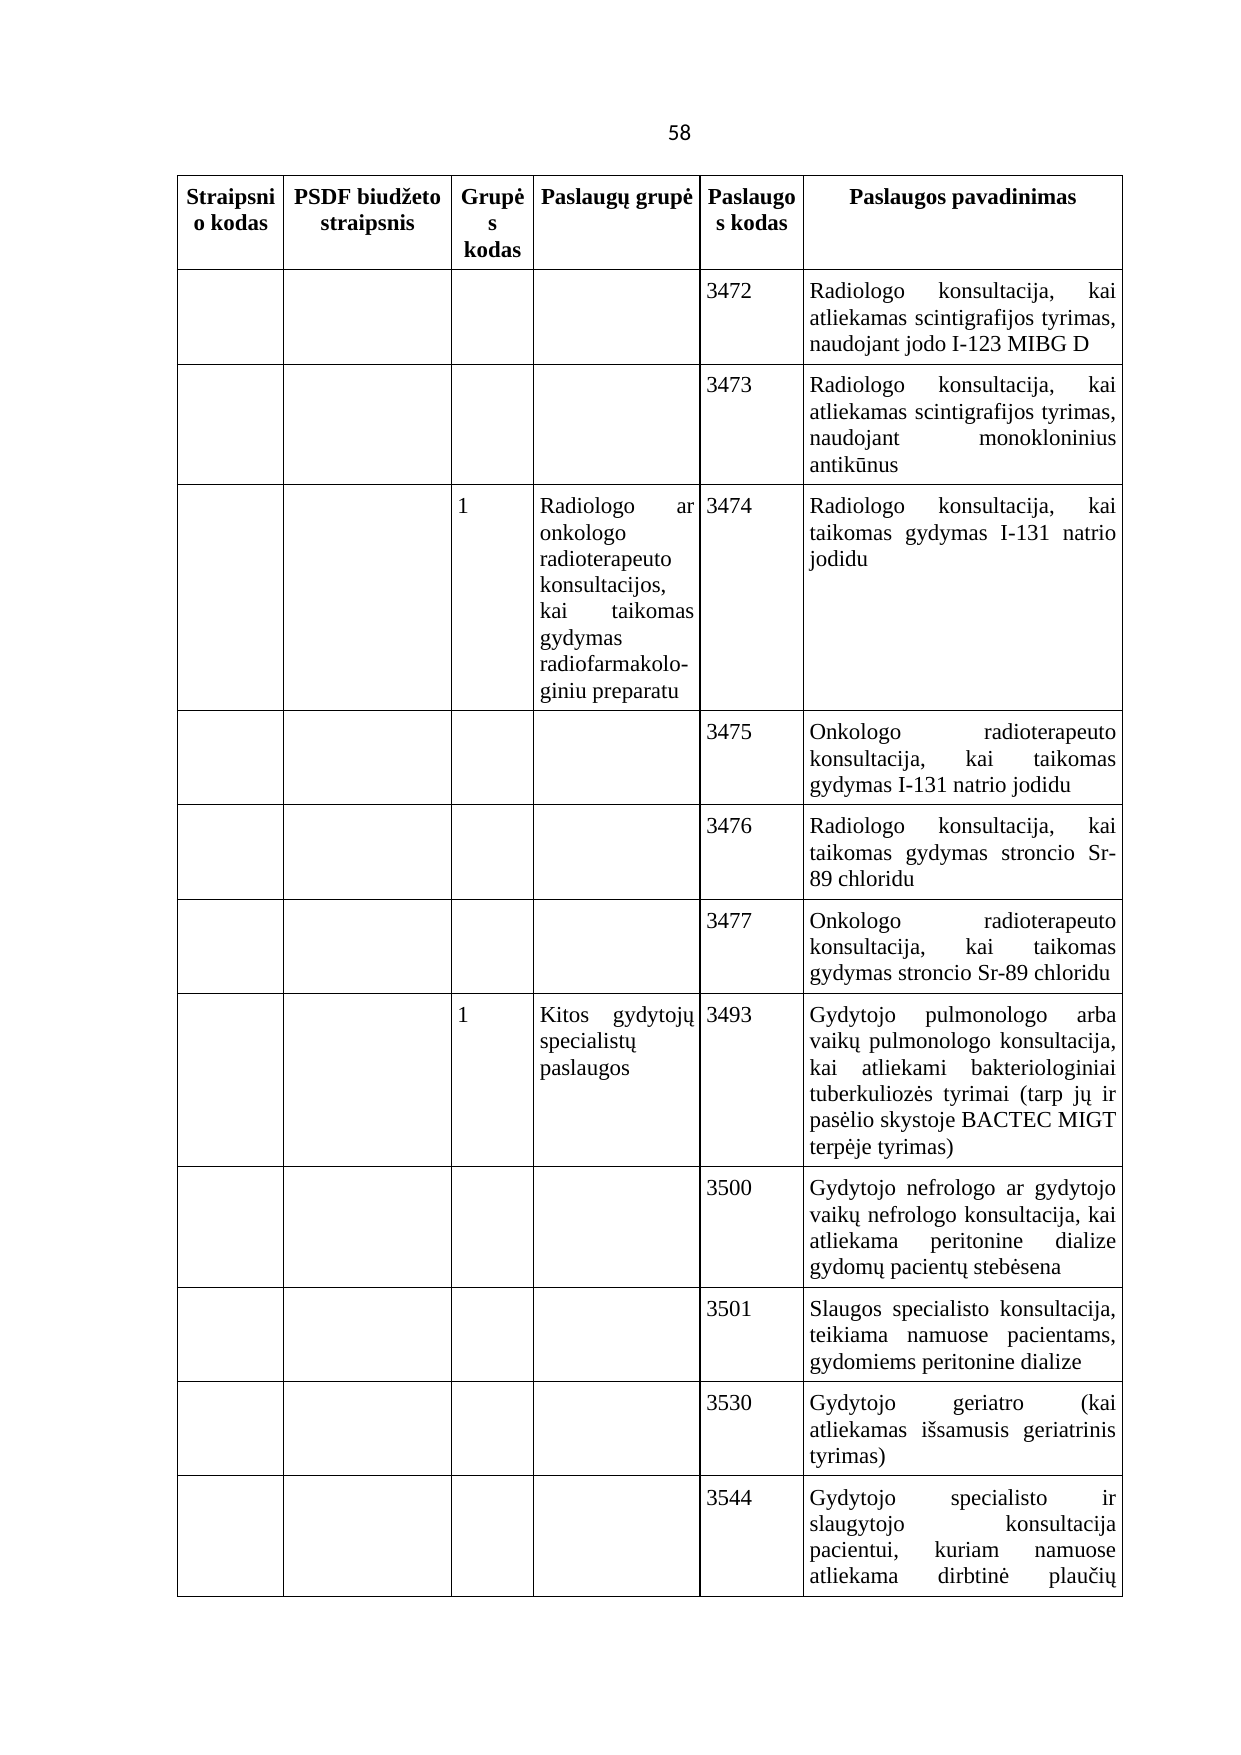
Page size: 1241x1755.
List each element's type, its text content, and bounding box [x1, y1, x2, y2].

table_cell Slaugos specialisto konsultacija, teikiama namuose pacientams, gydomiems peritonine dialize [804, 1288, 1122, 1381]
table_cell [452, 711, 533, 804]
table_cell 3493 [701, 994, 803, 1166]
table_cell Onkologo radioterapeuto konsultacija, kai taikomas gydymas stroncio Sr-89 chloridu [804, 900, 1122, 993]
table_cell [452, 900, 533, 993]
table_cell [178, 805, 283, 899]
table_cell 3544 [701, 1476, 803, 1596]
table_cell [284, 1382, 451, 1475]
table_cell [178, 1167, 283, 1287]
table_cell [534, 365, 699, 484]
table_cell [178, 1476, 283, 1596]
table_cell 3501 [701, 1288, 803, 1381]
table_header Straipsnio kodas [178, 176, 283, 269]
table_cell 3477 [701, 900, 803, 993]
table_cell [178, 1288, 283, 1381]
table_cell [534, 1382, 699, 1475]
table_cell [178, 711, 283, 804]
table_cell [534, 900, 699, 993]
table_cell 3500 [701, 1167, 803, 1287]
table_cell Kitos gydytojų specialistų paslaugos [534, 994, 699, 1166]
table_cell [452, 365, 533, 484]
table_cell [178, 485, 283, 710]
table_cell Radiologo konsultacija, kai taikomas gydymas stroncio Sr-89 chloridu [804, 805, 1122, 899]
table_cell 3530 [701, 1382, 803, 1475]
table_cell 1 [452, 485, 533, 710]
table_cell [284, 1476, 451, 1596]
table_cell [178, 365, 283, 484]
table_cell [452, 270, 533, 363]
table_header Paslaugos kodas [701, 176, 803, 269]
table_cell 3473 [701, 365, 803, 484]
table_cell Onkologo radioterapeuto konsultacija, kai taikomas gydymas I-131 natrio jodidu [804, 711, 1122, 804]
table_cell 3476 [701, 805, 803, 899]
table_cell [534, 1167, 699, 1287]
table_cell [452, 1476, 533, 1596]
table_cell [452, 1382, 533, 1475]
table_cell Radiologo konsultacija, kai atliekamas scintigrafijos tyrimas, naudojant monokloninius antikūnus [804, 365, 1122, 484]
table_cell [534, 711, 699, 804]
table_cell [284, 1288, 451, 1381]
table_cell Radiologo konsultacija, kai taikomas gydymas I-131 natrio jodidu [804, 485, 1122, 710]
table_cell Radiologo ar onkologo radioterapeuto konsultacijos, kai taikomas gydymas radiofarmakolo-giniu preparatu [534, 485, 699, 710]
table_cell [178, 270, 283, 363]
table_cell 3472 [701, 270, 803, 363]
table_cell [284, 711, 451, 804]
table_cell [284, 994, 451, 1166]
table_cell [452, 1288, 533, 1381]
table_header Paslaugos pavadinimas [804, 176, 1122, 269]
table_header PSDF biudžeto straipsnis [284, 176, 451, 269]
table_cell 1 [452, 994, 533, 1166]
table_cell [534, 805, 699, 899]
table_header Grupės kodas [452, 176, 533, 269]
table_cell [534, 1288, 699, 1381]
table_cell [284, 900, 451, 993]
table_cell [452, 1167, 533, 1287]
table_cell 3475 [701, 711, 803, 804]
table_cell Gydytojo nefrologo ar gydytojo vaikų nefrologo konsultacija, kai atliekama peritonine dialize gydomų pacientų stebėsena [804, 1167, 1122, 1287]
table_cell [284, 805, 451, 899]
table_cell [284, 270, 451, 363]
table_cell Radiologo konsultacija, kai atliekamas scintigrafijos tyrimas, naudojant jodo I-123 MIBG D [804, 270, 1122, 363]
table_cell [534, 270, 699, 363]
table_header Paslaugų grupė [534, 176, 699, 269]
table_cell [452, 805, 533, 899]
table_cell [284, 365, 451, 484]
table_cell Gydytojo specialisto ir slaugytojo konsultacija pacientui, kuriam namuose atliekama dirbtinė plaučių [804, 1476, 1122, 1596]
table_cell [284, 1167, 451, 1287]
table_cell 3474 [701, 485, 803, 710]
table_cell [284, 485, 451, 710]
table_cell [178, 1382, 283, 1475]
table_cell Gydytojo geriatro (kai atliekamas išsamusis geriatrinis tyrimas) [804, 1382, 1122, 1475]
table_cell Gydytojo pulmonologo arba vaikų pulmonologo konsultacija, kai atliekami bakteriologiniai tuberkuliozės tyrimai (tarp jų ir pasėlio skystoje BACTEC MIGT terpėje tyrimas) [804, 994, 1122, 1166]
table_cell [534, 1476, 699, 1596]
table_cell [178, 994, 283, 1166]
table_cell [178, 900, 283, 993]
